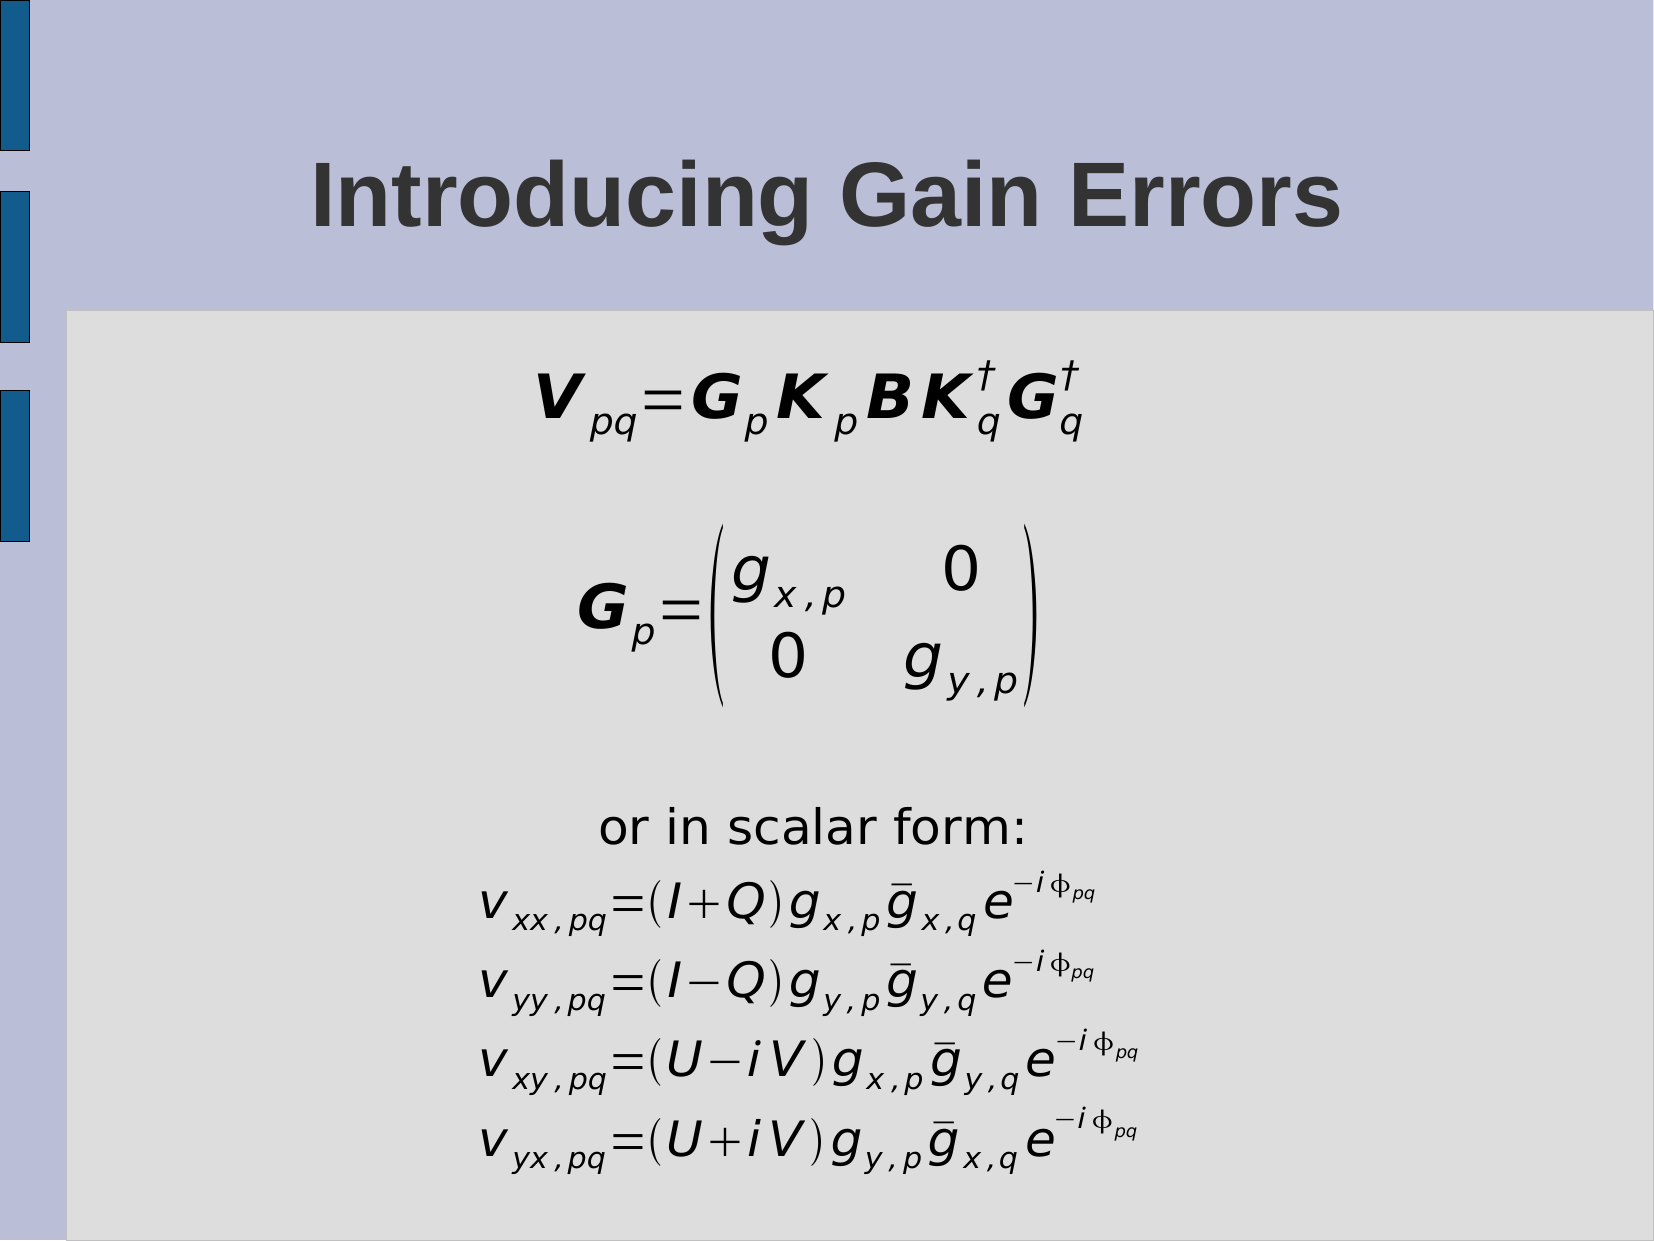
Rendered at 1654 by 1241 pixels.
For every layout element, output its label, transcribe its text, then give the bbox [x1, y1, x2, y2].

title Introducing Gain Errors [121, 91, 1534, 299]
chart [471, 354, 1145, 1176]
